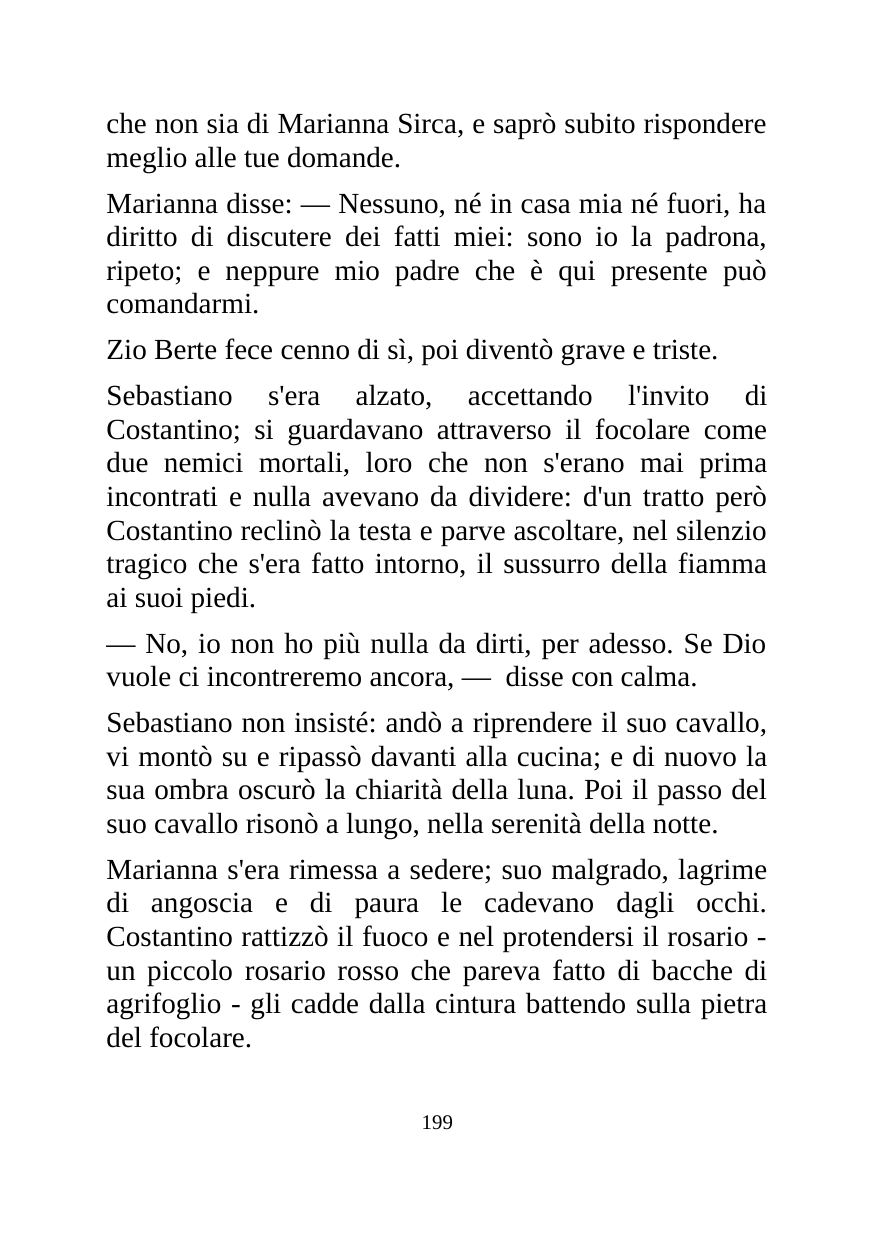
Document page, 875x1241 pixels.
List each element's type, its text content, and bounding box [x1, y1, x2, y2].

text Marianna disse: — Nessuno, né in casa mia né fuori, ha diritto di discutere dei fatti miei: sono io la padrona, ripeto; e neppure mio padre che è qui presente può comandarmi. [106, 186, 768, 320]
text Sebastiano s'era alzato, accettando l'invito di Costantino; si guardavano attraverso il focolare come due nemici mortali, loro che non s'erano mai prima incontrati e nulla avevano da dividere: d'un tratto però Costantino reclinò la testa e parve ascoltare, nel silenzio tragico che s'era fatto intorno, il sussurro della fiamma ai suoi piedi. [106, 378, 768, 613]
text Zio Berte fece cenno di sì, poi diventò grave e triste. [106, 332, 768, 366]
text che non sia di Marianna Sirca, e saprò subito rispondere meglio alle tue domande. [106, 106, 768, 173]
text Sebastiano non insisté: andò a riprendere il suo cavallo, vi montò su e ripassò davanti alla cucina; e di nuovo la sua ombra oscurò la chiarità della luna. Poi il passo del suo cavallo risonò a lungo, nella serenità della notte. [106, 705, 768, 839]
text — No, io non ho più nulla da dirti, per adesso. Se Dio vuole ci incontreremo ancora, — disse con calma. [106, 626, 768, 693]
text Marianna s'era rimessa a sedere; suo malgrado, lagrime di angoscia e di paura le cadevano dagli occhi. Costantino rattizzò il fuoco e nel protendersi il rosario - un piccolo rosario rosso che pareva fatto di bacche di agrifoglio - gli cadde dalla cintura battendo sulla pietra del focolare. [106, 852, 768, 1053]
